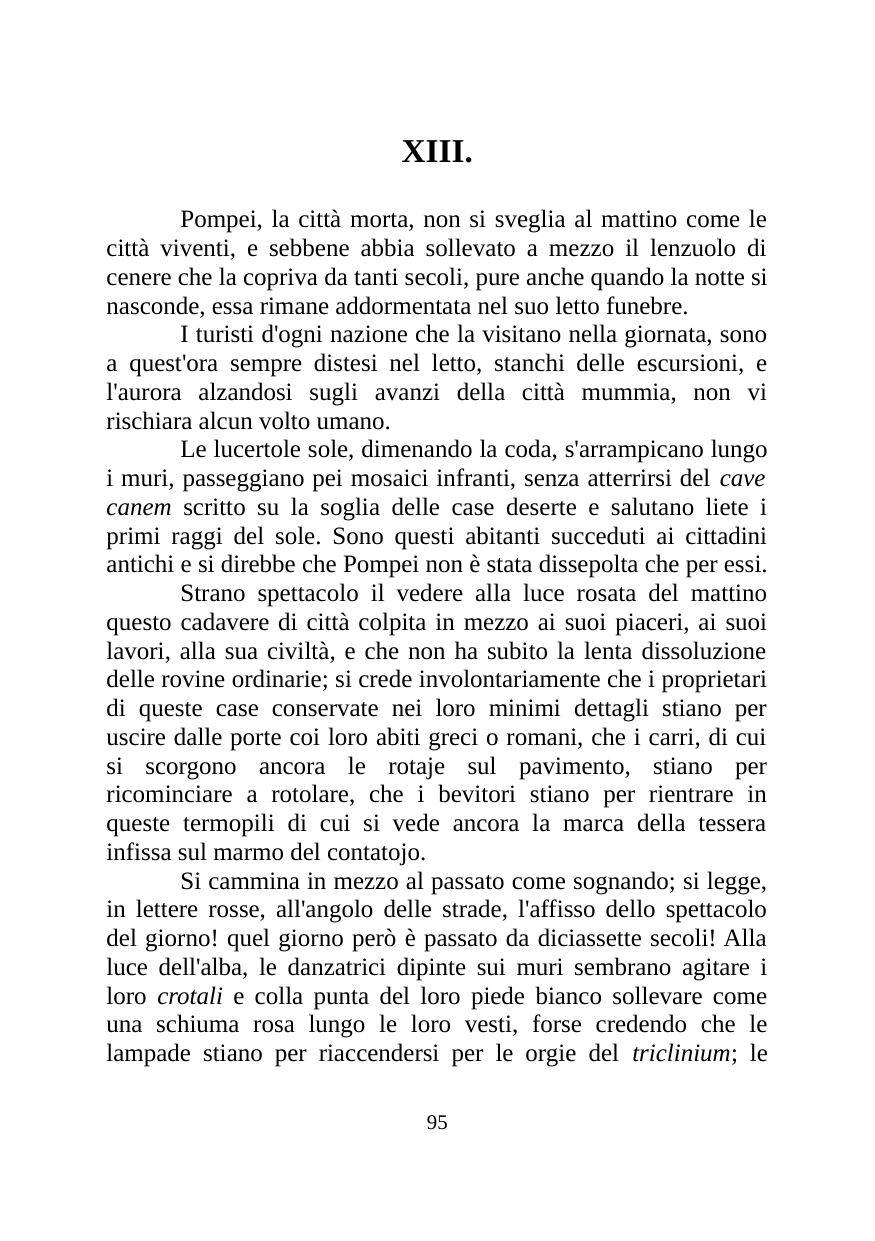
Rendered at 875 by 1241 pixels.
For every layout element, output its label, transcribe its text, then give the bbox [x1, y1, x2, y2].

text Le lucertole sole, dimenando la coda, s'arrampicano lungo i muri, passeggiano pei mosaici infranti, senza atterrirsi del cave canem scritto su la soglia delle case deserte e salutano liete i primi raggi del sole. Sono questi abitanti succeduti ai cittadini antichi e si direbbe che Pompei non è stata dissepolta che per essi. [106, 434, 768, 578]
text Strano spettacolo il vedere alla luce rosata del mattino questo cadavere di città colpita in mezzo ai suoi piaceri, ai suoi lavori, alla sua civiltà, e che non ha subito la lenta dissoluzione delle rovine ordinarie; si crede involontariamente che i proprietari di queste case conservate nei loro minimi dettagli stiano per uscire dalle porte coi loro abiti greci o romani, che i carri, di cui si scorgono ancora le rotaje sul pavimento, stiano per ricominciare a rotolare, che i bevitori stiano per rientrare in queste termopili di cui si vede ancora la marca della tessera infissa sul marmo del contatojo. [106, 578, 768, 866]
text Si cammina in mezzo al passato come sognando; si legge, in lettere rosse, all'angolo delle strade, l'affisso dello spettacolo del giorno! quel giorno però è passato da diciassette secoli! Alla luce dell'alba, le danzatrici dipinte sui muri sembrano agitare i loro crotali e colla punta del loro piede bianco sollevare come una schiuma rosa lungo le loro vesti, forse credendo che le lampade stiano per riaccendersi per le orgie del triclinium; le [106, 866, 768, 1067]
subtitle XIII. [106, 131, 768, 169]
text I turisti d'ogni nazione che la visitano nella giornata, sono a quest'ora sempre distesi nel letto, stanchi delle escursioni, e l'aurora alzandosi sugli avanzi della città mummia, non vi rischiara alcun volto umano. [106, 319, 768, 434]
text Pompei, la città morta, non si sveglia al mattino come le città viventi, e sebbene abbia sollevato a mezzo il lenzuolo di cenere che la copriva da tanti secoli, pure anche quando la notte si nasconde, essa rimane addormentata nel suo letto funebre. [106, 204, 768, 319]
